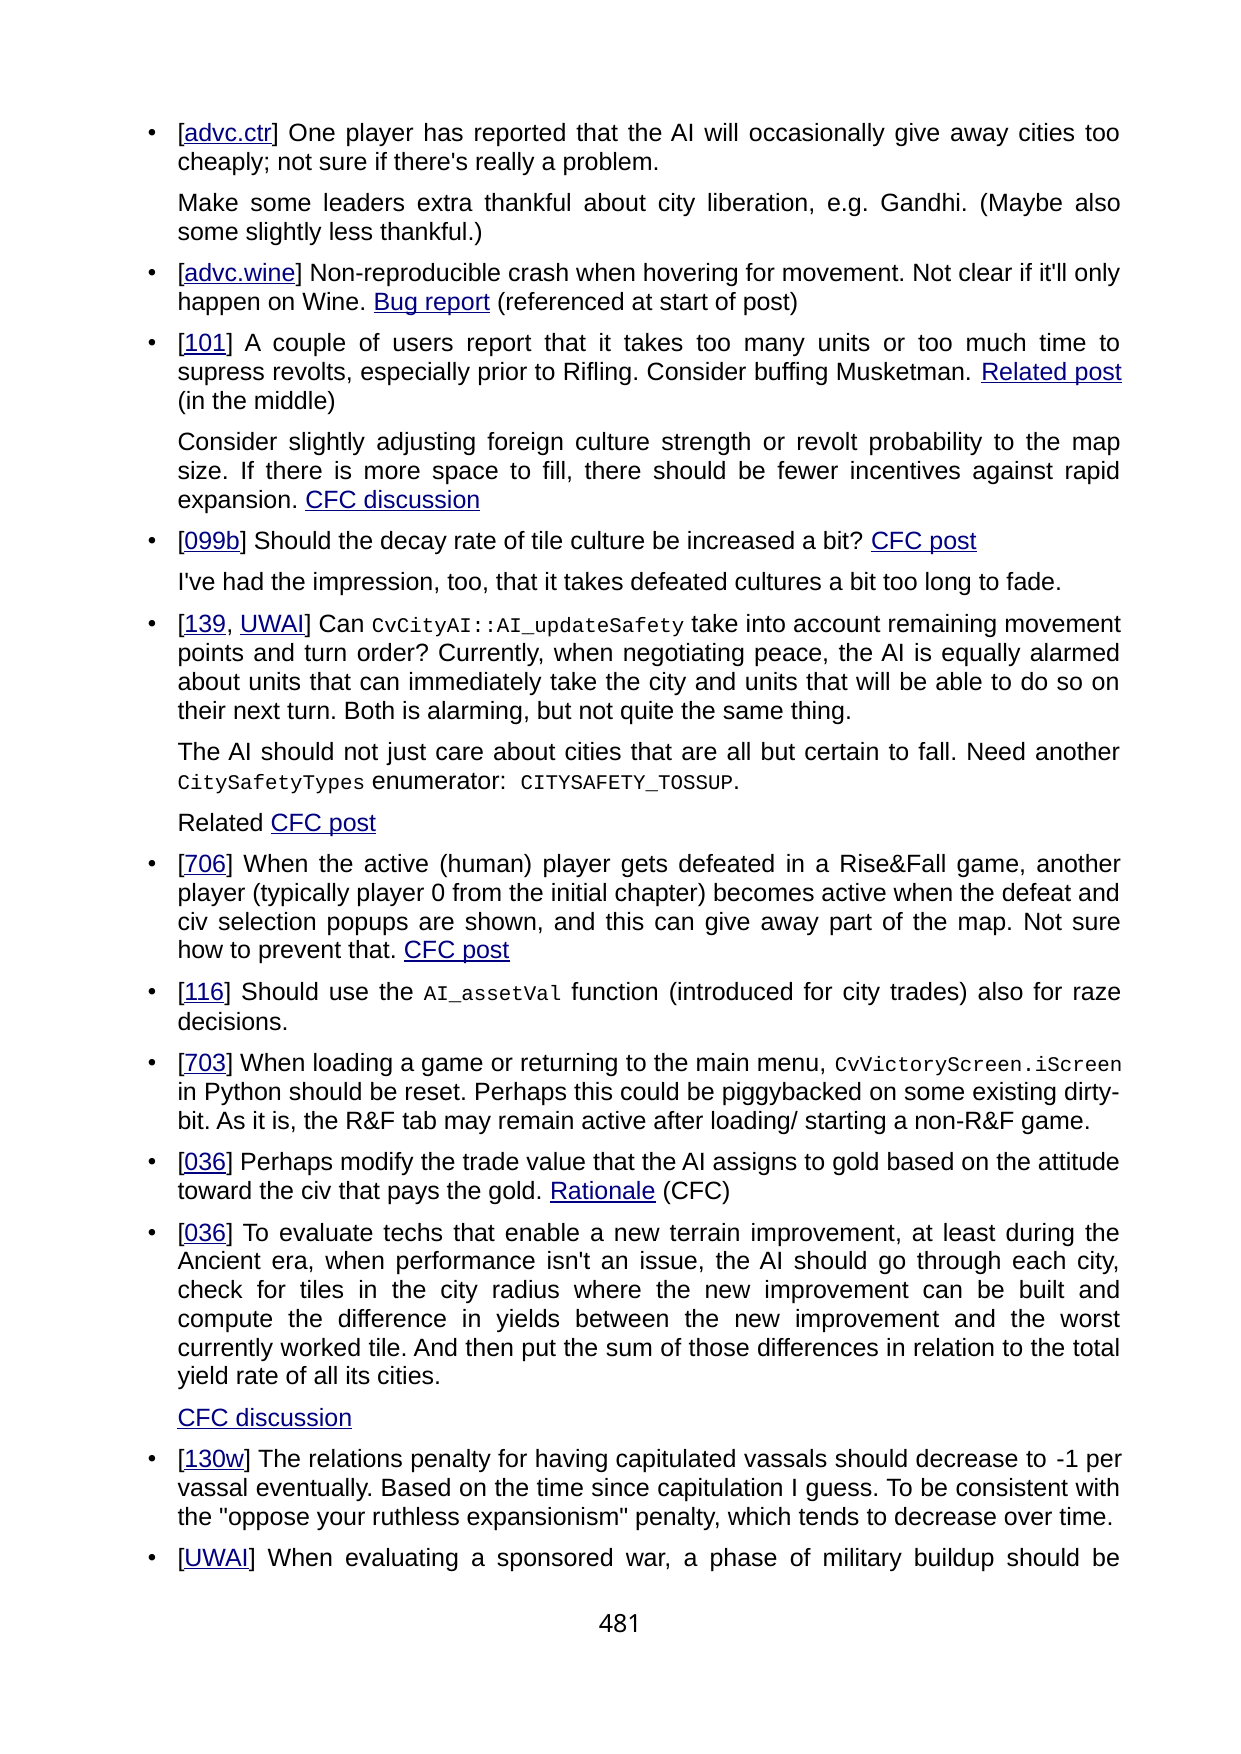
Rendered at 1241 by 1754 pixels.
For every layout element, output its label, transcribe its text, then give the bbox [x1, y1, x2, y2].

list I've had the impression, too, that it takes defeated cultures a bit too long to fade. [148, 567, 1122, 596]
list Related CFC post [148, 808, 1122, 837]
list Consider slightly adjusting foreign culture strength or revolt probability to the map size. If there is more space to fill, there should be fewer incentives against rapid expansion. CFC discussion [148, 427, 1122, 513]
list [advc.wine] Non-reproducible crash when hovering for movement. Not clear if it'll only happen on Wine. Bug report (referenced at start of post) [148, 258, 1122, 316]
list [UWAI] When evaluating a sponsored war, a phase of military buildup should be [148, 1543, 1122, 1572]
list [116] Should use the AI_assetVal function (introduced for city trades) also for raze decisions. [148, 977, 1122, 1035]
list [139, UWAI] Can CvCityAI::AI_updateSafety take into account remaining movement points and turn order? Currently, when negotiating peace, the AI is equally alarmed about units that can immediately take the city and units that will be able to do so on their next turn. Both is alarming, but not quite the same thing. [148, 608, 1122, 724]
list [036] To evaluate techs that enable a new terrain improvement, at least during the Ancient era, when performance isn't an issue, the AI should go through each city, check for tiles in the city radius where the new improvement can be built and compute the difference in yields between the new improvement and the worst currently worked tile. And then put the sum of those differences in relation to the total yield rate of all its cities. [148, 1217, 1122, 1390]
list [703] When loading a game or returning to the main menu, CvVictoryScreen.iScreen in Python should be reset. Perhaps this could be piggybacked on some existing dirty-bit. As it is, the R&F tab may remain active after loading/ starting a non-R&F game. [148, 1048, 1122, 1135]
list [advc.ctr] One player has reported that the AI will occasionally give away cities too cheaply; not sure if there's really a problem. [148, 118, 1122, 176]
list Make some leaders extra thankful about city liberation, e.g. Gandhi. (Maybe also some slightly less thankful.) [148, 188, 1122, 246]
list [099b] Should the decay rate of tile culture be increased a bit? CFC post [148, 526, 1122, 555]
list [130w] The relations penalty for having capitulated vassals should decrease to ‑1 per vassal eventually. Based on the time since capitulation I guess. To be consistent with the "oppose your ruthless expansionism" penalty, which tends to decrease over time. [148, 1444, 1122, 1530]
list The AI should not just care about cities that are all but certain to fall. Need another CitySafetyTypes enumerator: CITYSAFETY_TOSSUP. [148, 737, 1122, 795]
list [101] A couple of users report that it takes too many units or too much time to supress revolts, especially prior to Rifling. Consider buffing Musketman. Related post (in the middle) [148, 328, 1122, 415]
list CFC discussion [148, 1403, 1122, 1431]
list [706] When the active (human) player gets defeated in a Rise&Fall game, another player (typically player 0 from the initial chapter) becomes active when the defeat and civ selection popups are shown, and this can give away part of the map. Not sure how to prevent that. CFC post [148, 849, 1122, 964]
list [036] Perhaps modify the trade value that the AI assigns to gold based on the attitude toward the civ that pays the gold. Rationale (CFC) [148, 1147, 1122, 1205]
